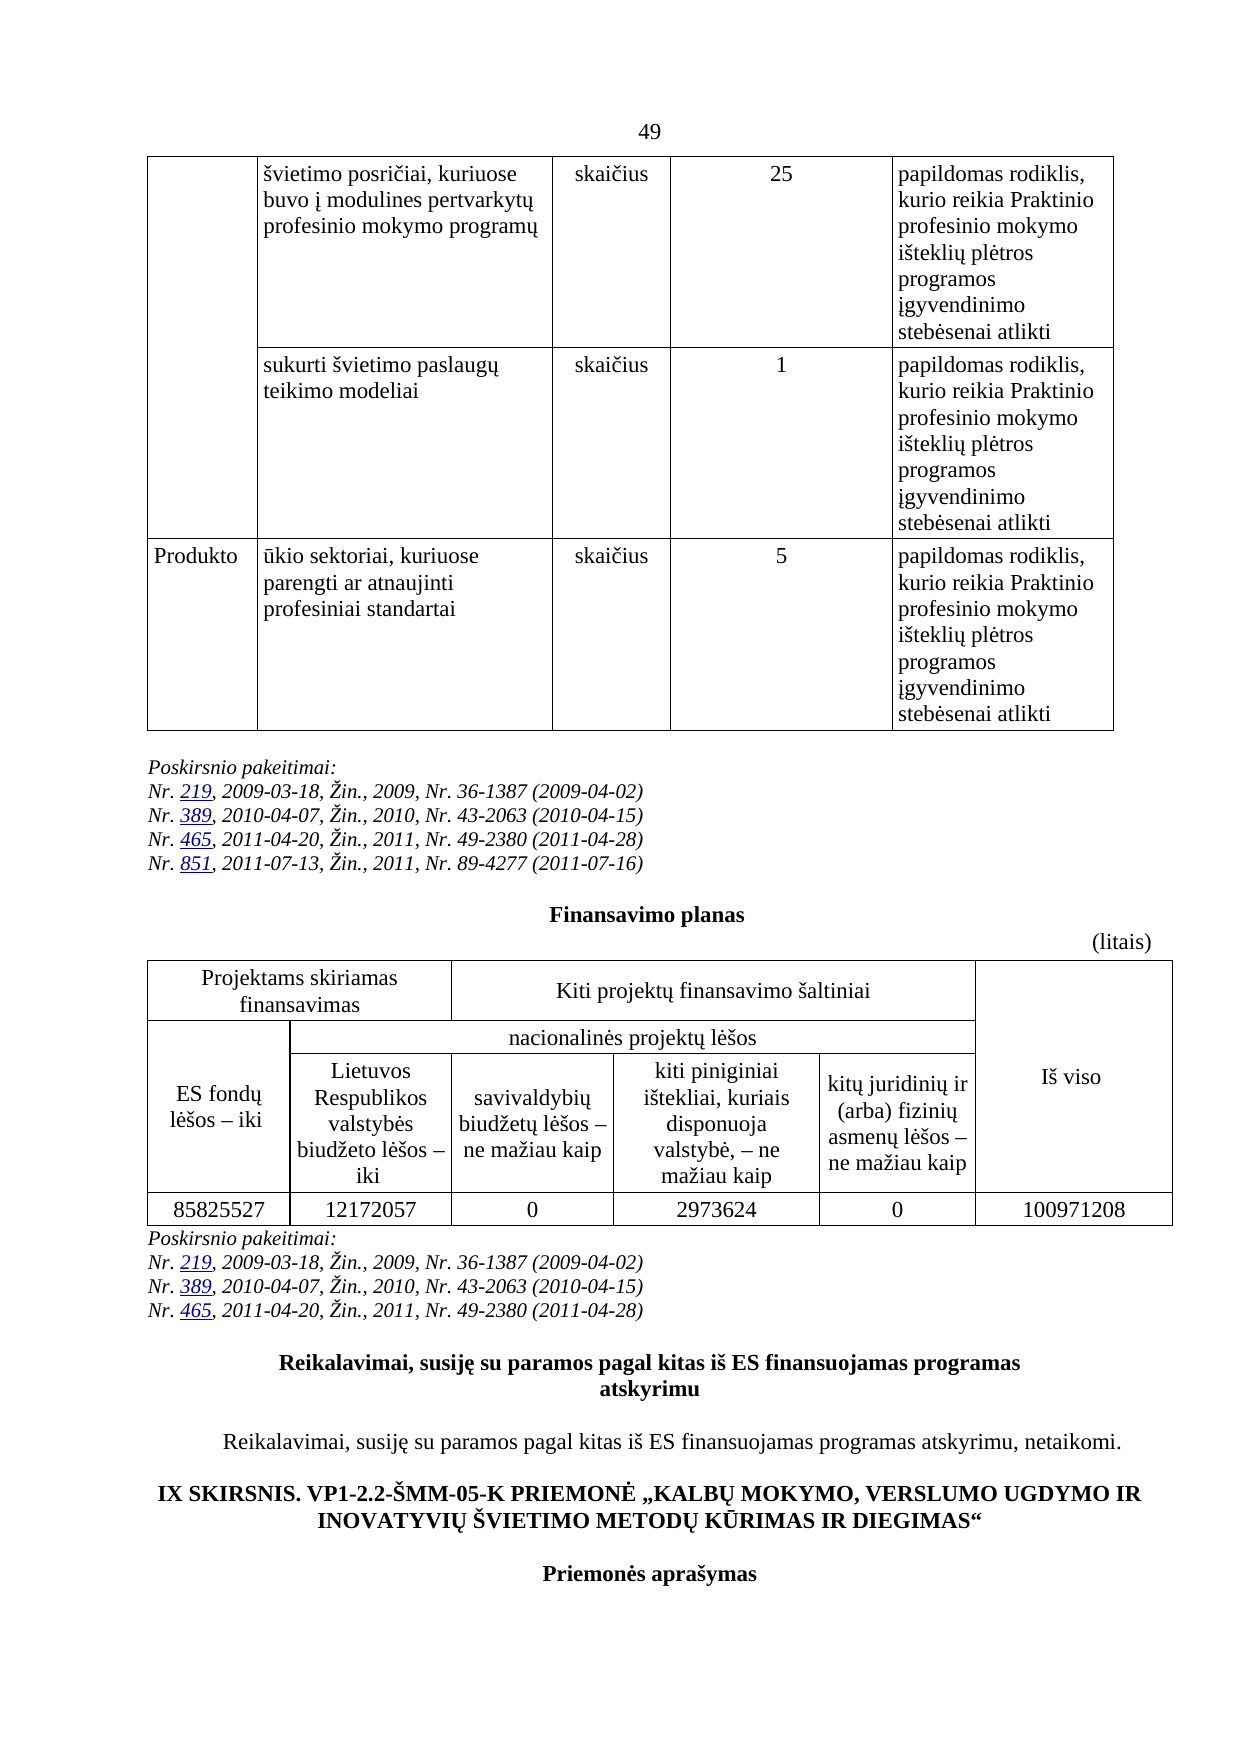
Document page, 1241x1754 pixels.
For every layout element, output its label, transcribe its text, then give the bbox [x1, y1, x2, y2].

table_cell kiti piniginiai ištekliai, kuriais disponuoja valstybė, – ne mažiau kaip [614, 1054, 819, 1192]
text Nr. 219, 2009-03-18, Žin., 2009, Nr. 36-1387 (2009-04-02) [148, 779, 1152, 803]
table_cell skaičius [553, 157, 670, 347]
table_cell papildomas rodiklis, kurio reikia Praktinio profesinio mokymo išteklių plėtros programos įgyvendinimo stebėsenai atlikti [893, 348, 1113, 538]
table_cell papildomas rodiklis, kurio reikia Praktinio profesinio mokymo išteklių plėtros programos įgyvendinimo stebėsenai atlikti [893, 157, 1113, 347]
text Reikalavimai, susiję su paramos pagal kitas iš ES finansuojamas programas atskyrimu, netaikomi. [148, 1428, 1152, 1454]
text Nr. 851, 2011-07-13, Žin., 2011, Nr. 89-4277 (2011-07-16) [148, 851, 1152, 875]
text Nr. 465, 2011-04-20, Žin., 2011, Nr. 49-2380 (2011-04-28) [148, 827, 1152, 851]
table_header Kiti projektų finansavimo šaltiniai [452, 961, 975, 1020]
table_cell [148, 157, 257, 538]
table_cell skaičius [553, 539, 670, 730]
table_cell 25 [671, 157, 892, 347]
table_cell sukurti švietimo paslaugų teikimo modeliai [258, 348, 552, 538]
table_cell skaičius [553, 348, 670, 538]
text Priemonės aprašymas [148, 1559, 1152, 1586]
text Reikalavimai, susiję su paramos pagal kitas iš ES finansuojamas programas atskyrimu [148, 1349, 1152, 1401]
table_cell 85825527 [148, 1193, 289, 1225]
table_cell 0 [820, 1193, 975, 1225]
table_cell Lietuvos Respublikos valstybės biudžeto lėšos – iki [291, 1054, 451, 1192]
text Nr. 389, 2010-04-07, Žin., 2010, Nr. 43-2063 (2010-04-15) [148, 803, 1152, 827]
text Poskirsnio pakeitimai: [148, 755, 1152, 779]
table_cell papildomas rodiklis, kurio reikia Praktinio profesinio mokymo išteklių plėtros programos įgyvendinimo stebėsenai atlikti [893, 539, 1113, 730]
text Nr. 465, 2011-04-20, Žin., 2011, Nr. 49-2380 (2011-04-28) [148, 1298, 1152, 1322]
table_cell nacionalinės projektų lėšos [291, 1021, 975, 1053]
table_cell 2973624 [614, 1193, 819, 1225]
table_header Iš viso [976, 961, 1172, 1192]
table_cell kitų juridinių ir (arba) fizinių asmenų lėšos – ne mažiau kaip [820, 1054, 975, 1192]
text Nr. 389, 2010-04-07, Žin., 2010, Nr. 43-2063 (2010-04-15) [148, 1274, 1152, 1298]
table_cell švietimo posričiai, kuriuose buvo į modulines pertvarkytų profesinio mokymo programų [258, 157, 552, 347]
table_cell 1 [671, 348, 892, 538]
table_cell 12172057 [291, 1193, 451, 1225]
table_cell 5 [671, 539, 892, 730]
table_cell ES fondų lėšos – iki [148, 1021, 289, 1192]
text (litais) [148, 928, 1152, 954]
table_cell Produkto [148, 539, 257, 730]
text Finansavimo planas [148, 901, 1152, 928]
table_cell 100971208 [976, 1193, 1172, 1225]
table_cell ūkio sektoriai, kuriuose parengti ar atnaujinti profesiniai standartai [258, 539, 552, 730]
table_cell savivaldybių biudžetų lėšos – ne mažiau kaip [452, 1054, 613, 1192]
table_header Projektams skiriamas finansavimas [148, 961, 451, 1020]
table_cell 0 [452, 1193, 613, 1225]
text Poskirsnio pakeitimai: [148, 1226, 1152, 1250]
text Nr. 219, 2009-03-18, Žin., 2009, Nr. 36-1387 (2009-04-02) [148, 1250, 1152, 1274]
subtitle IX SKIRSNIS. VP1-2.2-ŠMM-05-K PRIEMONĖ „KALBŲ MOKYMO, VERSLUMO UGDYMO IR INOVATYVIŲ ŠVIETIMO METODŲ KŪRIMAS IR DIEGIMAS“ [148, 1481, 1152, 1533]
